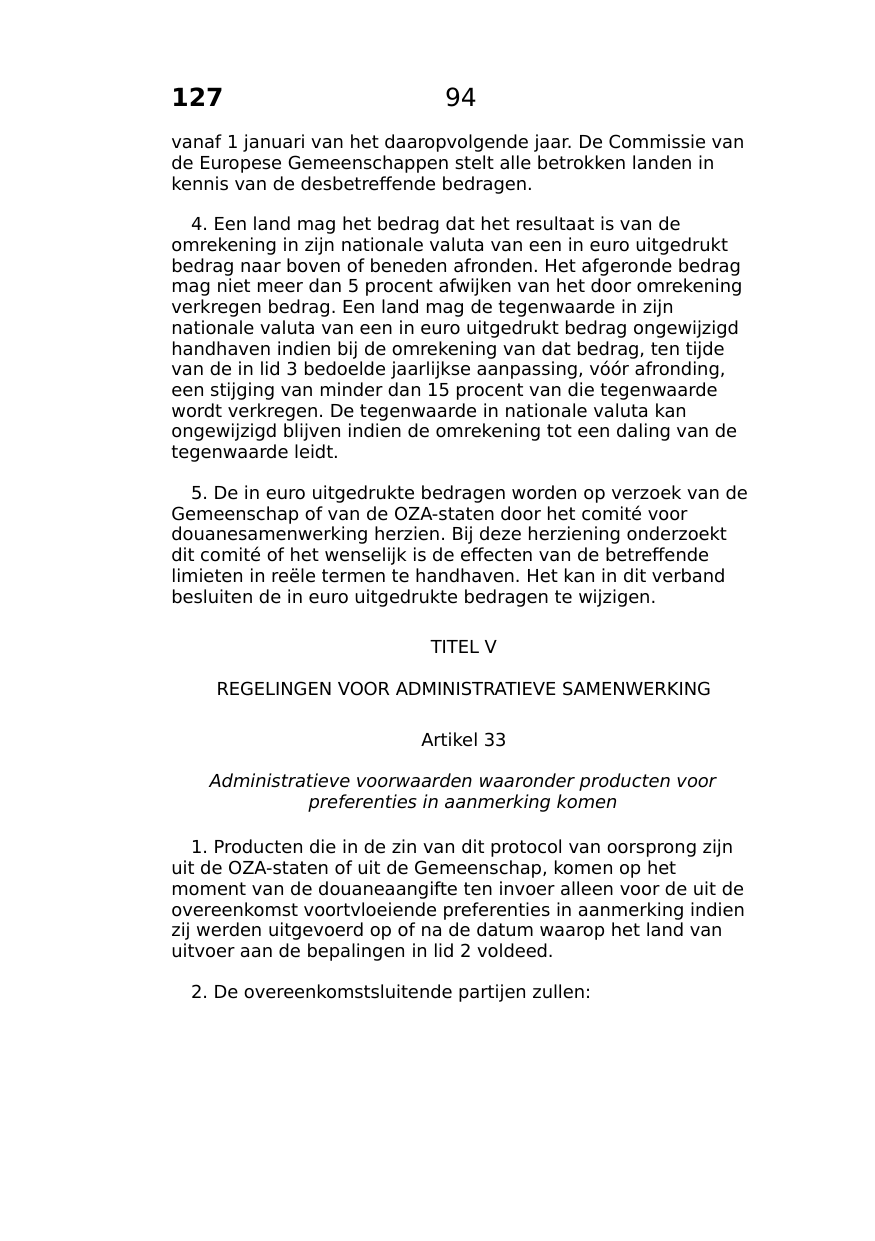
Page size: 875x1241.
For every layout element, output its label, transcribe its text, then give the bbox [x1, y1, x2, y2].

subtitle TITEL V REGELINGEN VOOR ADMINISTRATIEVE SAMENWERKING [171, 637, 756, 699]
subtitle Artikel 33 Administratieve voorwaarden waaronder producten voor preferenties in aanmerking komen [171, 729, 756, 812]
text 1. Producten die in de zin van dit protocol van oorsprong zijn uit de OZA-staten of uit de Gemeenschap, komen op het moment van de douaneaangifte ten invoer alleen voor de uit de overeenkomst voortvloeiende preferenties in aanmerking indien zij werden uitgevoerd op of na de datum waarop het land van uitvoer aan de bepalingen in lid 2 voldeed. [171, 837, 756, 962]
text 5. De in euro uitgedrukte bedragen worden op verzoek van de Gemeenschap of van de OZA-staten door het comité voor douanesamenwerking herzien. Bij deze herziening onderzoekt dit comité of het wenselijk is de effecten van de betreffende limieten in reële termen te handhaven. Het kan in dit verband besluiten de in euro uitgedrukte bedragen te wijzigen. [171, 483, 756, 607]
text vanaf 1 januari van het daaropvolgende jaar. De Commissie van de Europese Gemeenschappen stelt alle betrokken landen in kennis van de desbetreffende bedragen. [171, 132, 756, 194]
text 4. Een land mag het bedrag dat het resultaat is van de omrekening in zijn nationale valuta van een in euro uitgedrukt bedrag naar boven of beneden afronden. Het afgeronde bedrag mag niet meer dan 5 procent afwijken van het door omrekening verkregen bedrag. Een land mag de tegenwaarde in zijn nationale valuta van een in euro uitgedrukt bedrag ongewijzigd handhaven indien bij de omrekening van dat bedrag, ten tijde van de in lid 3 bedoelde jaarlijkse aanpassing, vóór afronding, een stijging van minder dan 15 procent van die tegenwaarde wordt verkregen. De tegenwaarde in nationale valuta kan ongewijzigd blijven indien de omrekening tot een daling van de tegenwaarde leidt. [171, 214, 756, 463]
text 2. De overeenkomstsluitende partijen zullen: [171, 982, 756, 1002]
